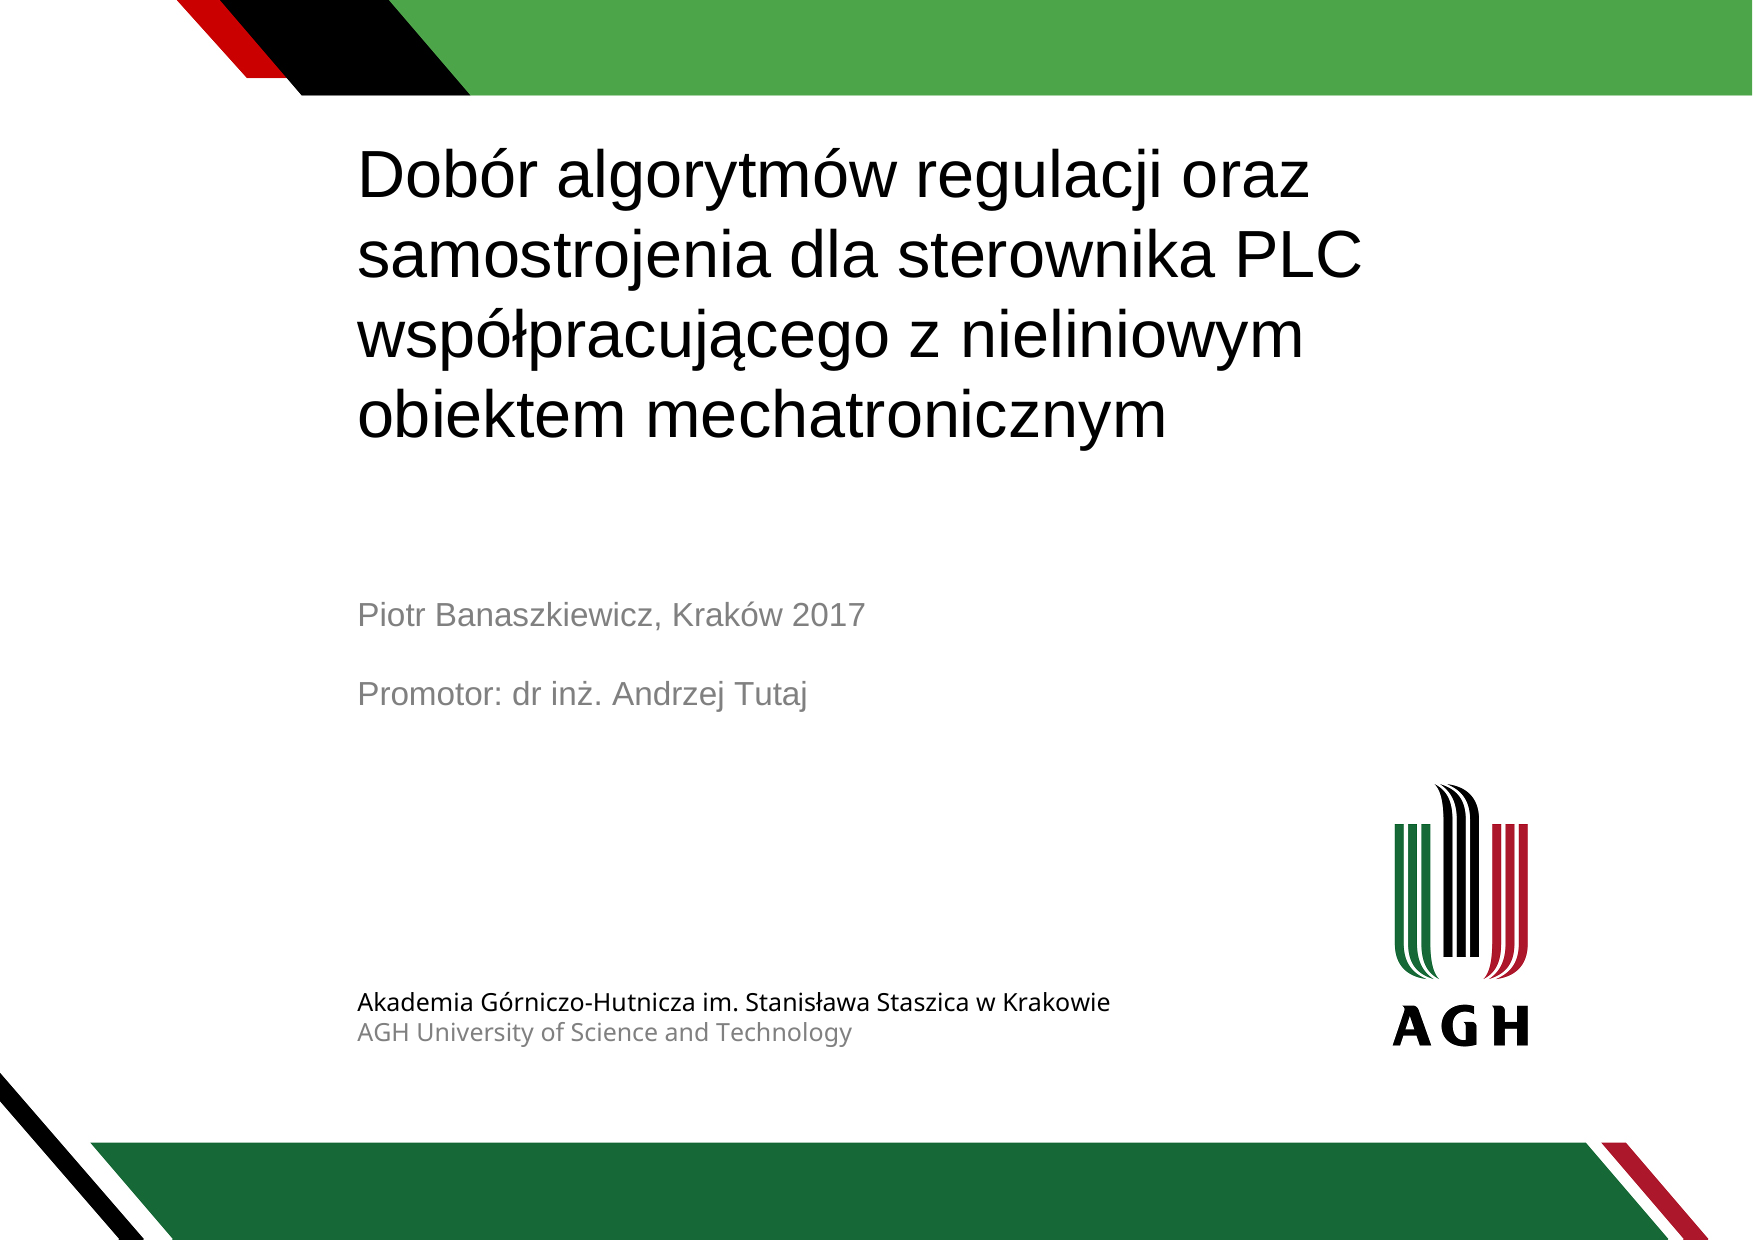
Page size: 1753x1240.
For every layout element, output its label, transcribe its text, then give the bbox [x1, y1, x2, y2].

text_box Piotr Banaszkiewicz, Kraków 2017 Promotor: dr inż. Andrzej Tutaj [349, 585, 875, 721]
text_box Dobór algorytmów regulacji oraz samostrojenia dla sterownika PLC współpracującego z nieliniowym obiektem mechatronicznym [349, 122, 1417, 459]
text_box Akademia Górniczo-Hutnicza im. Stanisława Staszica w Krakowie AGH University of Science and Technology [349, 978, 1363, 1054]
picture [0, 0, 1753, 1240]
